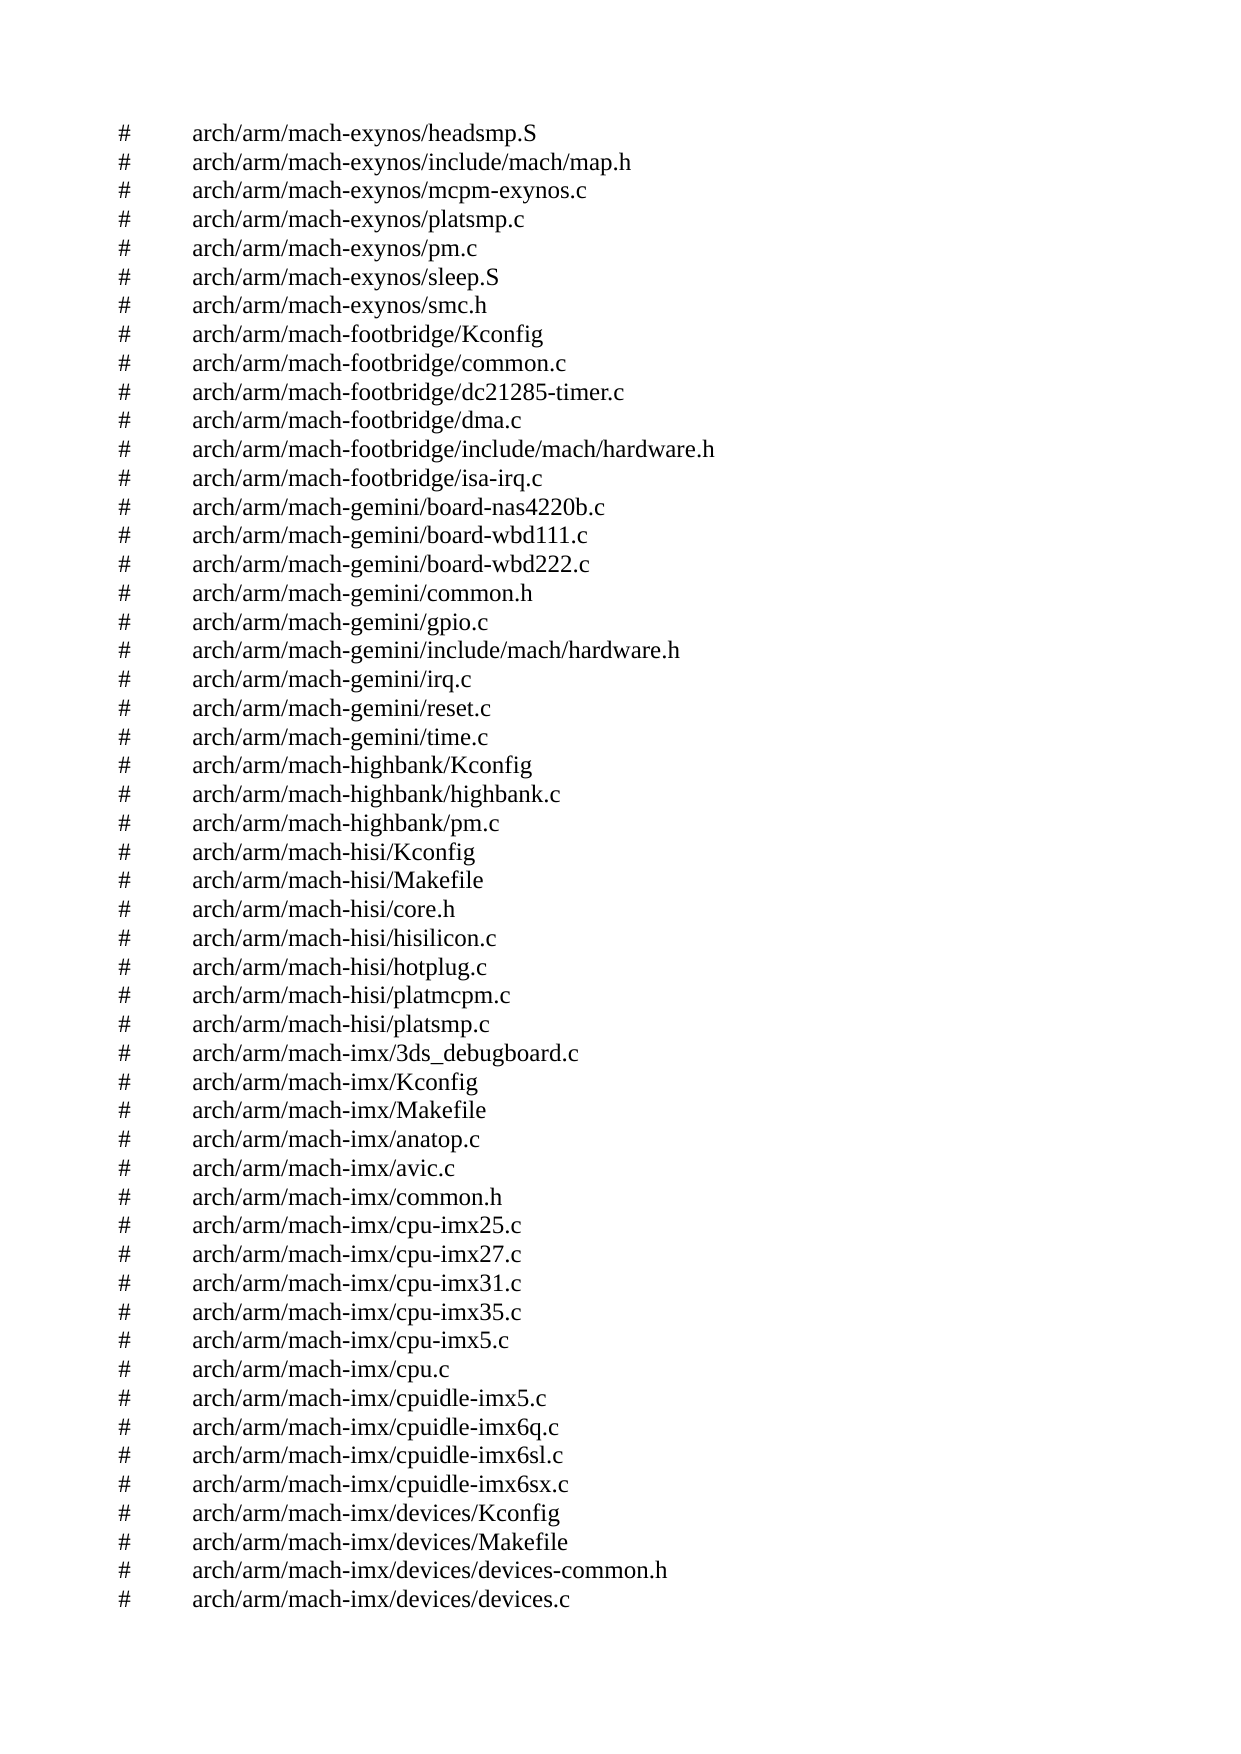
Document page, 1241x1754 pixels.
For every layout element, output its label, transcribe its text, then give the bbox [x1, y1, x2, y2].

text # arch/arm/mach-hisi/core.h [118, 894, 1122, 923]
text # arch/arm/mach-hisi/hisilicon.c [118, 923, 1122, 952]
text # arch/arm/mach-imx/devices/Makefile [118, 1527, 1122, 1556]
text # arch/arm/mach-imx/anatop.c [118, 1124, 1122, 1153]
text # arch/arm/mach-imx/avic.c [118, 1153, 1122, 1182]
text # arch/arm/mach-imx/cpu-imx31.c [118, 1268, 1122, 1297]
text # arch/arm/mach-exynos/pm.c [118, 233, 1122, 262]
text # arch/arm/mach-gemini/board-wbd222.c [118, 549, 1122, 578]
text # arch/arm/mach-imx/common.h [118, 1182, 1122, 1211]
text # arch/arm/mach-imx/cpuidle-imx5.c [118, 1383, 1122, 1412]
text # arch/arm/mach-footbridge/dma.c [118, 406, 1122, 434]
text # arch/arm/mach-exynos/mcpm-exynos.c [118, 176, 1122, 204]
text # arch/arm/mach-exynos/headsmp.S [118, 118, 1122, 147]
text # arch/arm/mach-footbridge/Kconfig [118, 319, 1122, 348]
text # arch/arm/mach-imx/cpu-imx5.c [118, 1326, 1122, 1354]
text # arch/arm/mach-gemini/include/mach/hardware.h [118, 636, 1122, 664]
text # arch/arm/mach-exynos/include/mach/map.h [118, 147, 1122, 176]
text # arch/arm/mach-imx/Makefile [118, 1096, 1122, 1124]
text # arch/arm/mach-footbridge/common.c [118, 348, 1122, 377]
text # arch/arm/mach-gemini/gpio.c [118, 607, 1122, 636]
text # arch/arm/mach-footbridge/dc21285-timer.c [118, 377, 1122, 406]
text # arch/arm/mach-imx/devices/devices-common.h [118, 1556, 1122, 1584]
text # arch/arm/mach-hisi/Kconfig [118, 837, 1122, 866]
text # arch/arm/mach-imx/cpuidle-imx6sl.c [118, 1441, 1122, 1469]
text # arch/arm/mach-imx/cpu-imx27.c [118, 1239, 1122, 1268]
text # arch/arm/mach-highbank/highbank.c [118, 779, 1122, 808]
text # arch/arm/mach-footbridge/include/mach/hardware.h [118, 434, 1122, 463]
text # arch/arm/mach-imx/3ds_debugboard.c [118, 1038, 1122, 1067]
text # arch/arm/mach-hisi/platsmp.c [118, 1009, 1122, 1038]
text # arch/arm/mach-highbank/pm.c [118, 808, 1122, 837]
text # arch/arm/mach-imx/devices/devices.c [118, 1584, 1122, 1613]
text # arch/arm/mach-hisi/platmcpm.c [118, 981, 1122, 1009]
text # arch/arm/mach-imx/devices/Kconfig [118, 1498, 1122, 1527]
text # arch/arm/mach-highbank/Kconfig [118, 751, 1122, 779]
text # arch/arm/mach-imx/cpu-imx25.c [118, 1211, 1122, 1239]
text # arch/arm/mach-gemini/reset.c [118, 693, 1122, 722]
text # arch/arm/mach-exynos/platsmp.c [118, 204, 1122, 233]
text # arch/arm/mach-footbridge/isa-irq.c [118, 463, 1122, 492]
text # arch/arm/mach-imx/cpuidle-imx6q.c [118, 1412, 1122, 1441]
text # arch/arm/mach-gemini/board-wbd111.c [118, 521, 1122, 549]
text # arch/arm/mach-gemini/time.c [118, 722, 1122, 751]
text # arch/arm/mach-exynos/sleep.S [118, 262, 1122, 291]
text # arch/arm/mach-gemini/board-nas4220b.c [118, 492, 1122, 521]
text # arch/arm/mach-imx/cpu-imx35.c [118, 1297, 1122, 1326]
text # arch/arm/mach-imx/Kconfig [118, 1067, 1122, 1096]
text # arch/arm/mach-imx/cpu.c [118, 1354, 1122, 1383]
text # arch/arm/mach-imx/cpuidle-imx6sx.c [118, 1469, 1122, 1498]
text # arch/arm/mach-hisi/hotplug.c [118, 952, 1122, 981]
text # arch/arm/mach-hisi/Makefile [118, 866, 1122, 894]
text # arch/arm/mach-gemini/common.h [118, 578, 1122, 607]
text # arch/arm/mach-gemini/irq.c [118, 664, 1122, 693]
text # arch/arm/mach-exynos/smc.h [118, 291, 1122, 319]
